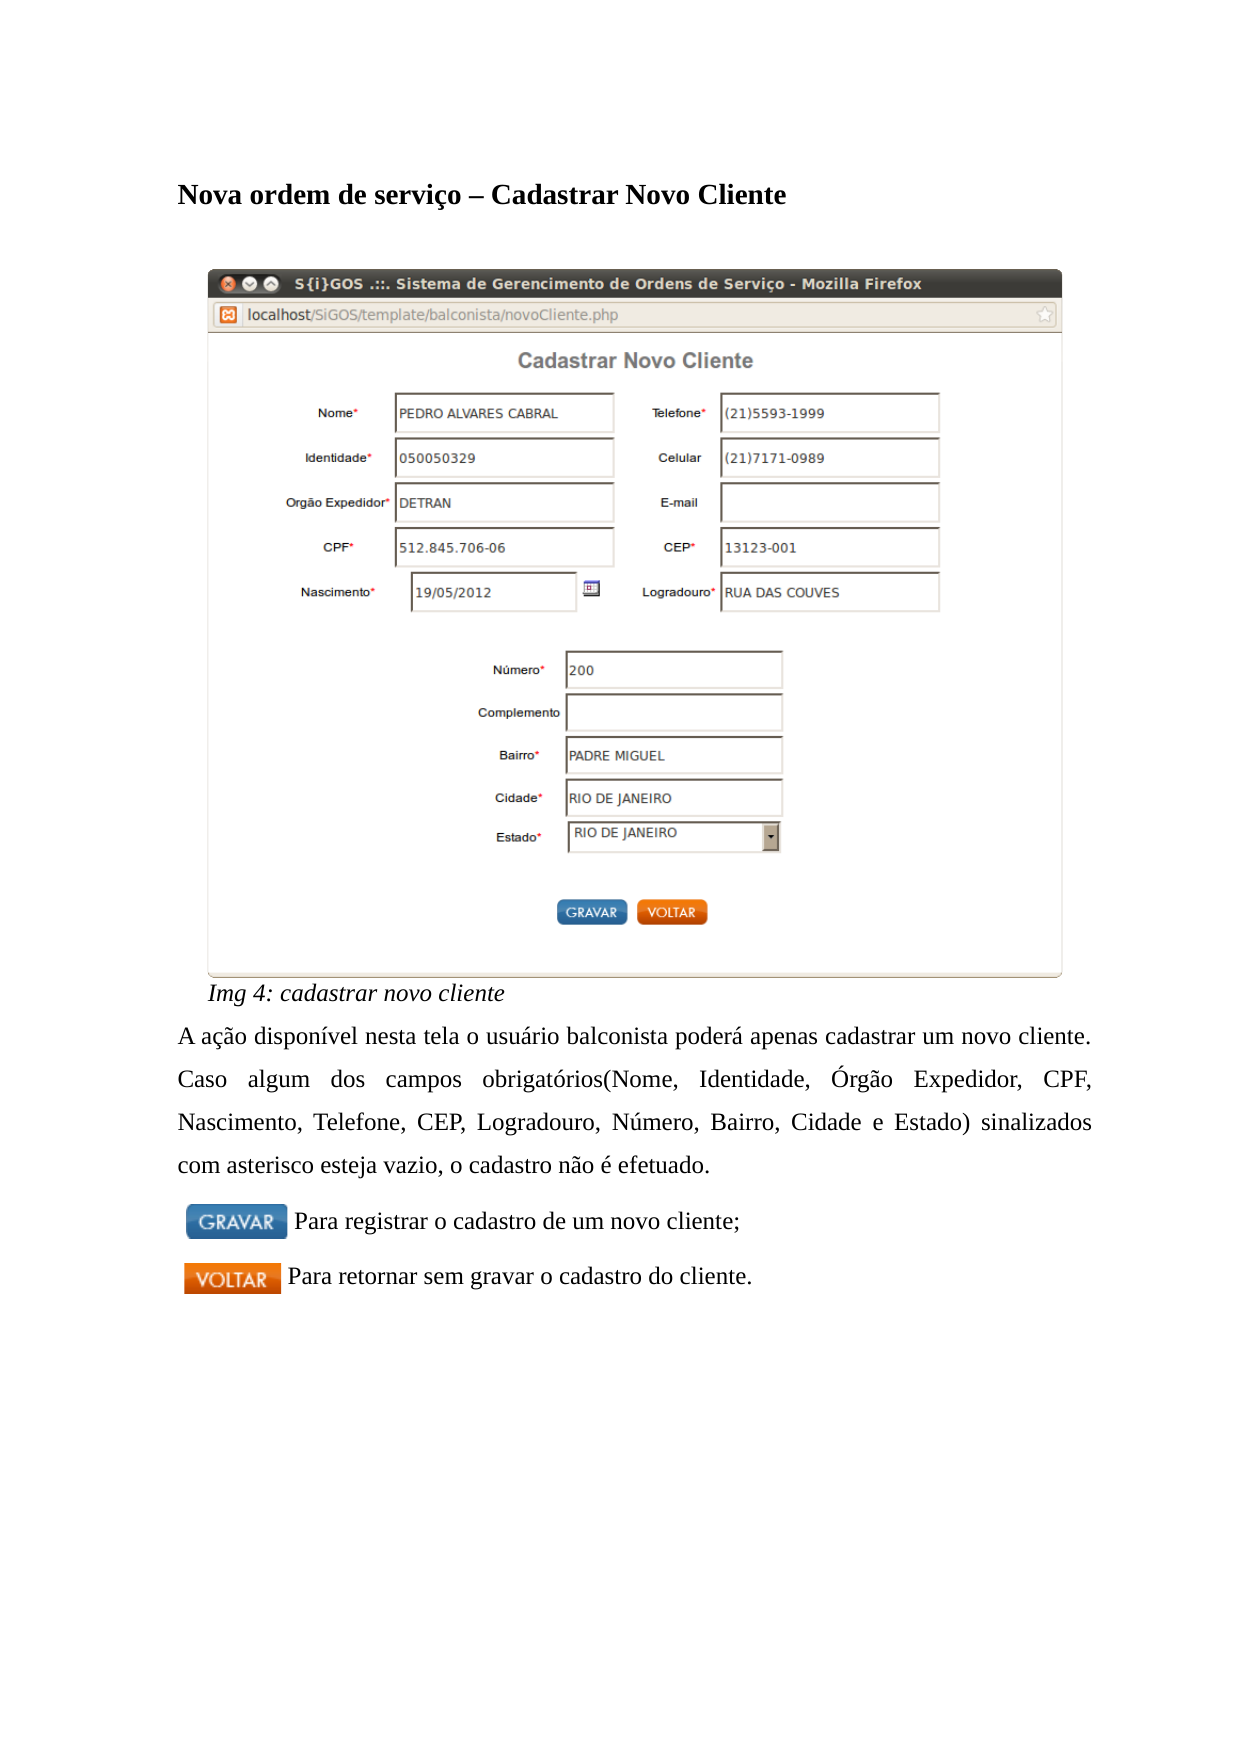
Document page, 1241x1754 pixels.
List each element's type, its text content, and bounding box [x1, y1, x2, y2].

subtitle Nova ordem de serviço – Cadastrar Novo Cliente [177, 177, 1092, 211]
picture [184, 1263, 282, 1294]
text Para registrar o cadastro de um novo cliente; [288, 1206, 1092, 1234]
text Para retornar sem gravar o cadastro do cliente. [177, 1261, 1092, 1290]
picture [207, 269, 1063, 978]
subtitle A ação disponível nesta tela o usuário balconista poderá apenas cadastrar um novo cliente. Caso algum dos campos obrigatórios(Nome, Identidade, Órgão Expedidor, CPF, Nascimento, Telefone, CEP, Logradouro, Número, Bairro, Cidade e Estado) sinalizados com asterisco esteja vazio, o cadastro não é efetuado. [177, 257, 1092, 1179]
text Img 4: cadastrar novo cliente [208, 978, 1062, 1006]
picture [186, 1204, 288, 1239]
